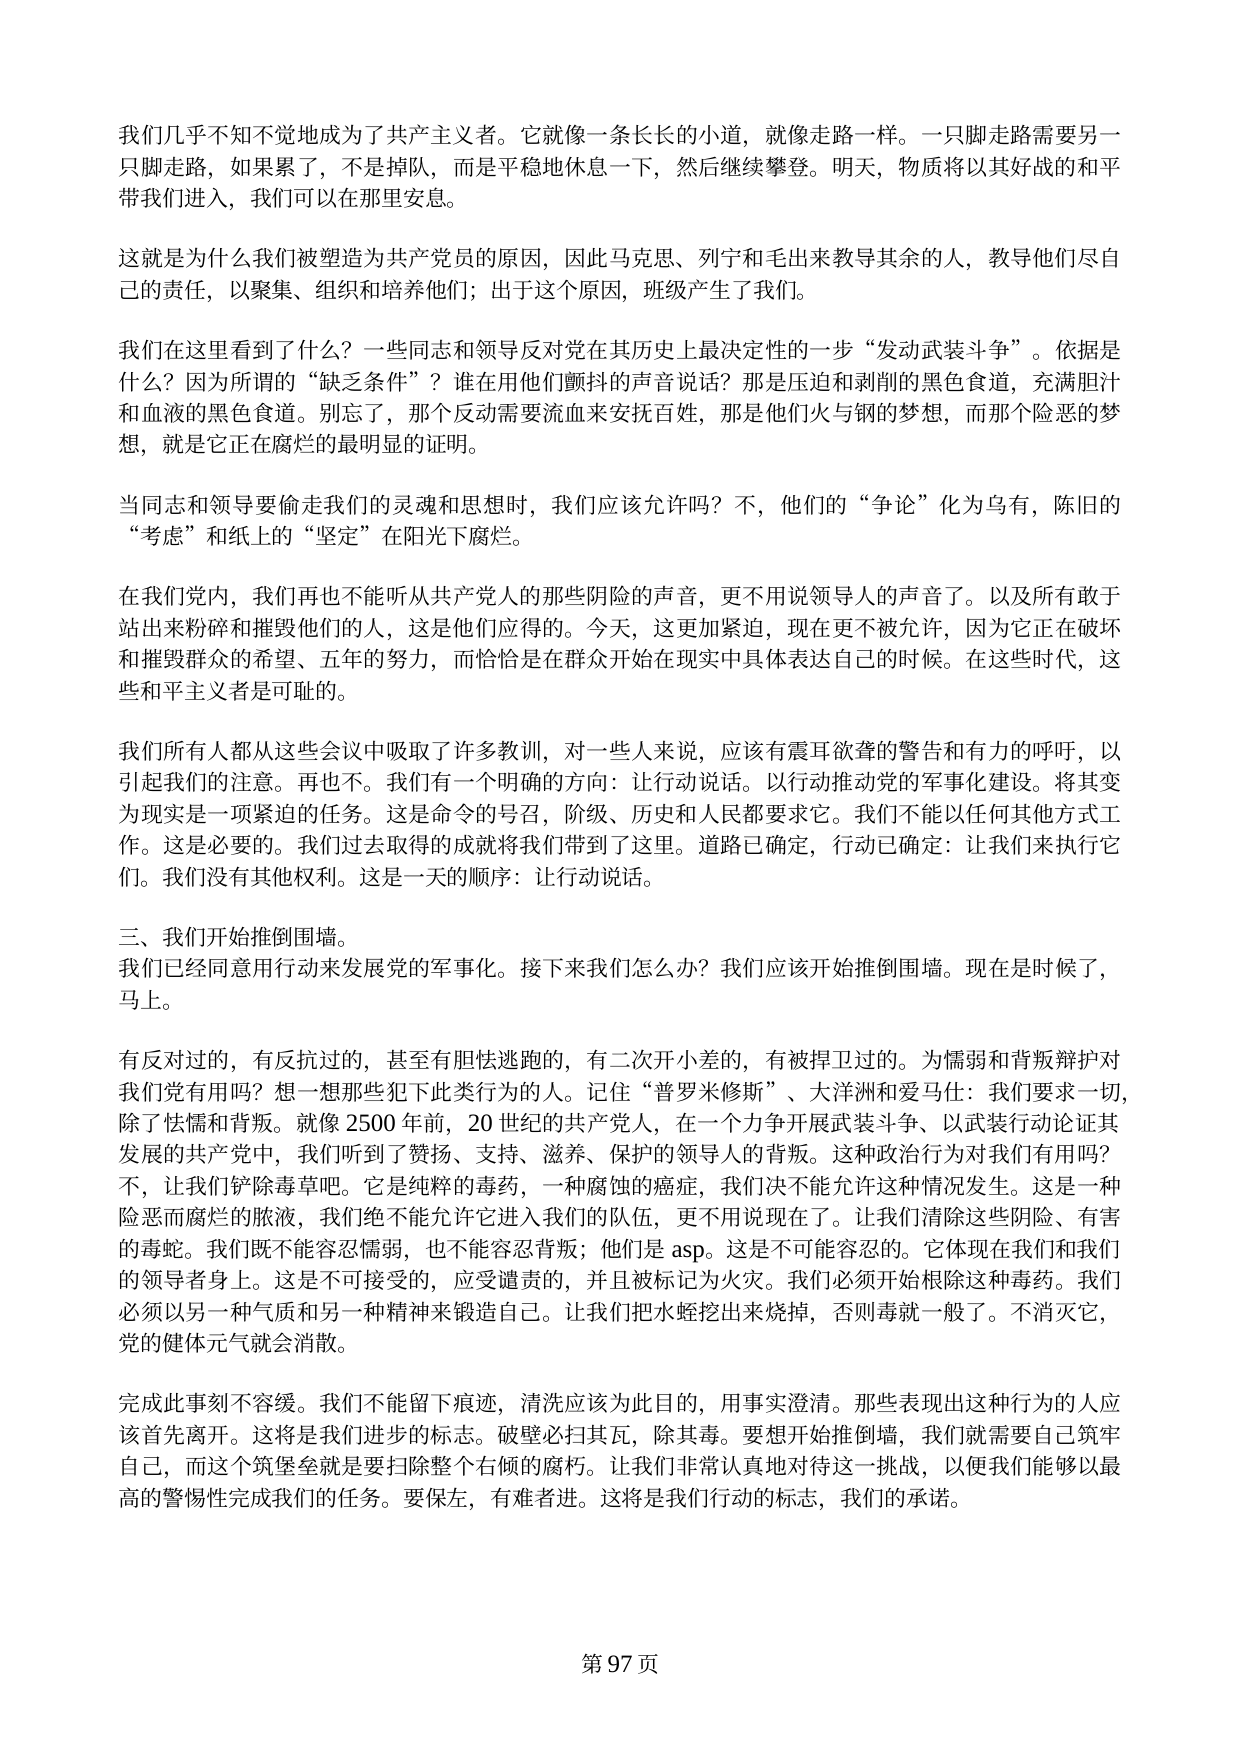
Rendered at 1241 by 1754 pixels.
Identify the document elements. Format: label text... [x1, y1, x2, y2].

text 我们已经同意用行动来发展党的军事化。接下来我们怎么办？我们应该开始推倒围墙。现在是时候了，马上。 [118, 952, 1122, 1014]
text 完成此事刻不容缓。我们不能留下痕迹，清洗应该为此目的，用事实澄清。那些表现出这种行为的人应该首先离开。这将是我们进步的标志。破壁必扫其瓦，除其毒。要想开始推倒墙，我们就需要自己筑牢自己，而这个筑堡垒就是要扫除整个右倾的腐朽。让我们非常认真地对待这一挑战，以便我们能够以最高的警惕性完成我们的任务。要保左，有难者进。这将是我们行动的标志，我们的承诺。 [118, 1387, 1122, 1512]
text 我们在这里看到了什么？一些同志和领导反对党在其历史上最决定性的一步“发动武装斗争”。依据是什么？因为所谓的“缺乏条件”？谁在用他们颤抖的声音说话？那是压迫和剥削的黑色食道，充满胆汁和血液的黑色食道。别忘了，那个反动需要流血来安抚百姓，那是他们火与钢的梦想，而那个险恶的梦想，就是它正在腐烂的最明显的证明。 [118, 333, 1122, 459]
text 我们几乎不知不觉地成为了共产主义者。它就像一条长长的小道，就像走路一样。一只脚走路需要另一只脚走路，如果累了，不是掉队，而是平稳地休息一下，然后继续攀登。明天，物质将以其好战的和平带我们进入，我们可以在那里安息。 [118, 118, 1122, 213]
text 在我们党内，我们再也不能听从共产党人的那些阴险的声音，更不用说领导人的声音了。以及所有敢于站出来粉碎和摧毁他们的人，这是他们应得的。今天，这更加紧迫，现在更不被允许，因为它正在破坏和摧毁群众的希望、五年的努力，而恰恰是在群众开始在现实中具体表达自己的时候。在这些时代，这些和平主义者是可耻的。 [118, 579, 1122, 705]
text 三、我们开始推倒围墙。 [118, 920, 1122, 952]
text 当同志和领导要偷走我们的灵魂和思想时，我们应该允许吗？不，他们的“争论”化为乌有，陈旧的“考虑”和纸上的“坚定”在阳光下腐烂。 [118, 488, 1122, 551]
text 这就是为什么我们被塑造为共产党员的原因，因此马克思、列宁和毛出来教导其余的人，教导他们尽自己的责任，以聚集、组织和培养他们；出于这个原因，班级产生了我们。 [118, 242, 1122, 304]
text 有反对过的，有反抗过的，甚至有胆怯逃跑的，有二次开小差的，有被捍卫过的。为懦弱和背叛辩护对我们党有用吗？想一想那些犯下此类行为的人。记住“普罗米修斯”、大洋洲和爱马仕：我们要求一切，除了怯懦和背叛。就像2500年前，20世纪的共产党人，在一个力争开展武装斗争、以武装行动论证其发展的共产党中，我们听到了赞扬、支持、滋养、保护的领导人的背叛。这种政治行为对我们有用吗？不，让我们铲除毒草吧。它是纯粹的毒药，一种腐蚀的癌症，我们决不能允许这种情况发生。这是一种险恶而腐烂的脓液，我们绝不能允许它进入我们的队伍，更不用说现在了。让我们清除这些阴险、有害的毒蛇。我们既不能容忍懦弱，也不能容忍背叛；他们是asp。这是不可能容忍的。它体现在我们和我们的领导者身上。这是不可接受的，应受谴责的，并且被标记为火灾。我们必须开始根除这种毒药。我们必须以另一种气质和另一种精神来锻造自己。让我们把水蛭挖出来烧掉，否则毒就一般了。不消灭它，党的健体元气就会消散。 [118, 1043, 1122, 1358]
text 我们所有人都从这些会议中吸取了许多教训，对一些人来说，应该有震耳欲聋的警告和有力的呼吁，以引起我们的注意。再也不。我们有一个明确的方向：让行动说话。以行动推动党的军事化建设。将其变为现实是一项紧迫的任务。这是命令的号召，阶级、历史和人民都要求它。我们不能以任何其他方式工作。这是必要的。我们过去取得的成就将我们带到了这里。道路已确定，行动已确定：让我们来执行它们。我们没有其他权利。这是一天的顺序：让行动说话。 [118, 734, 1122, 891]
